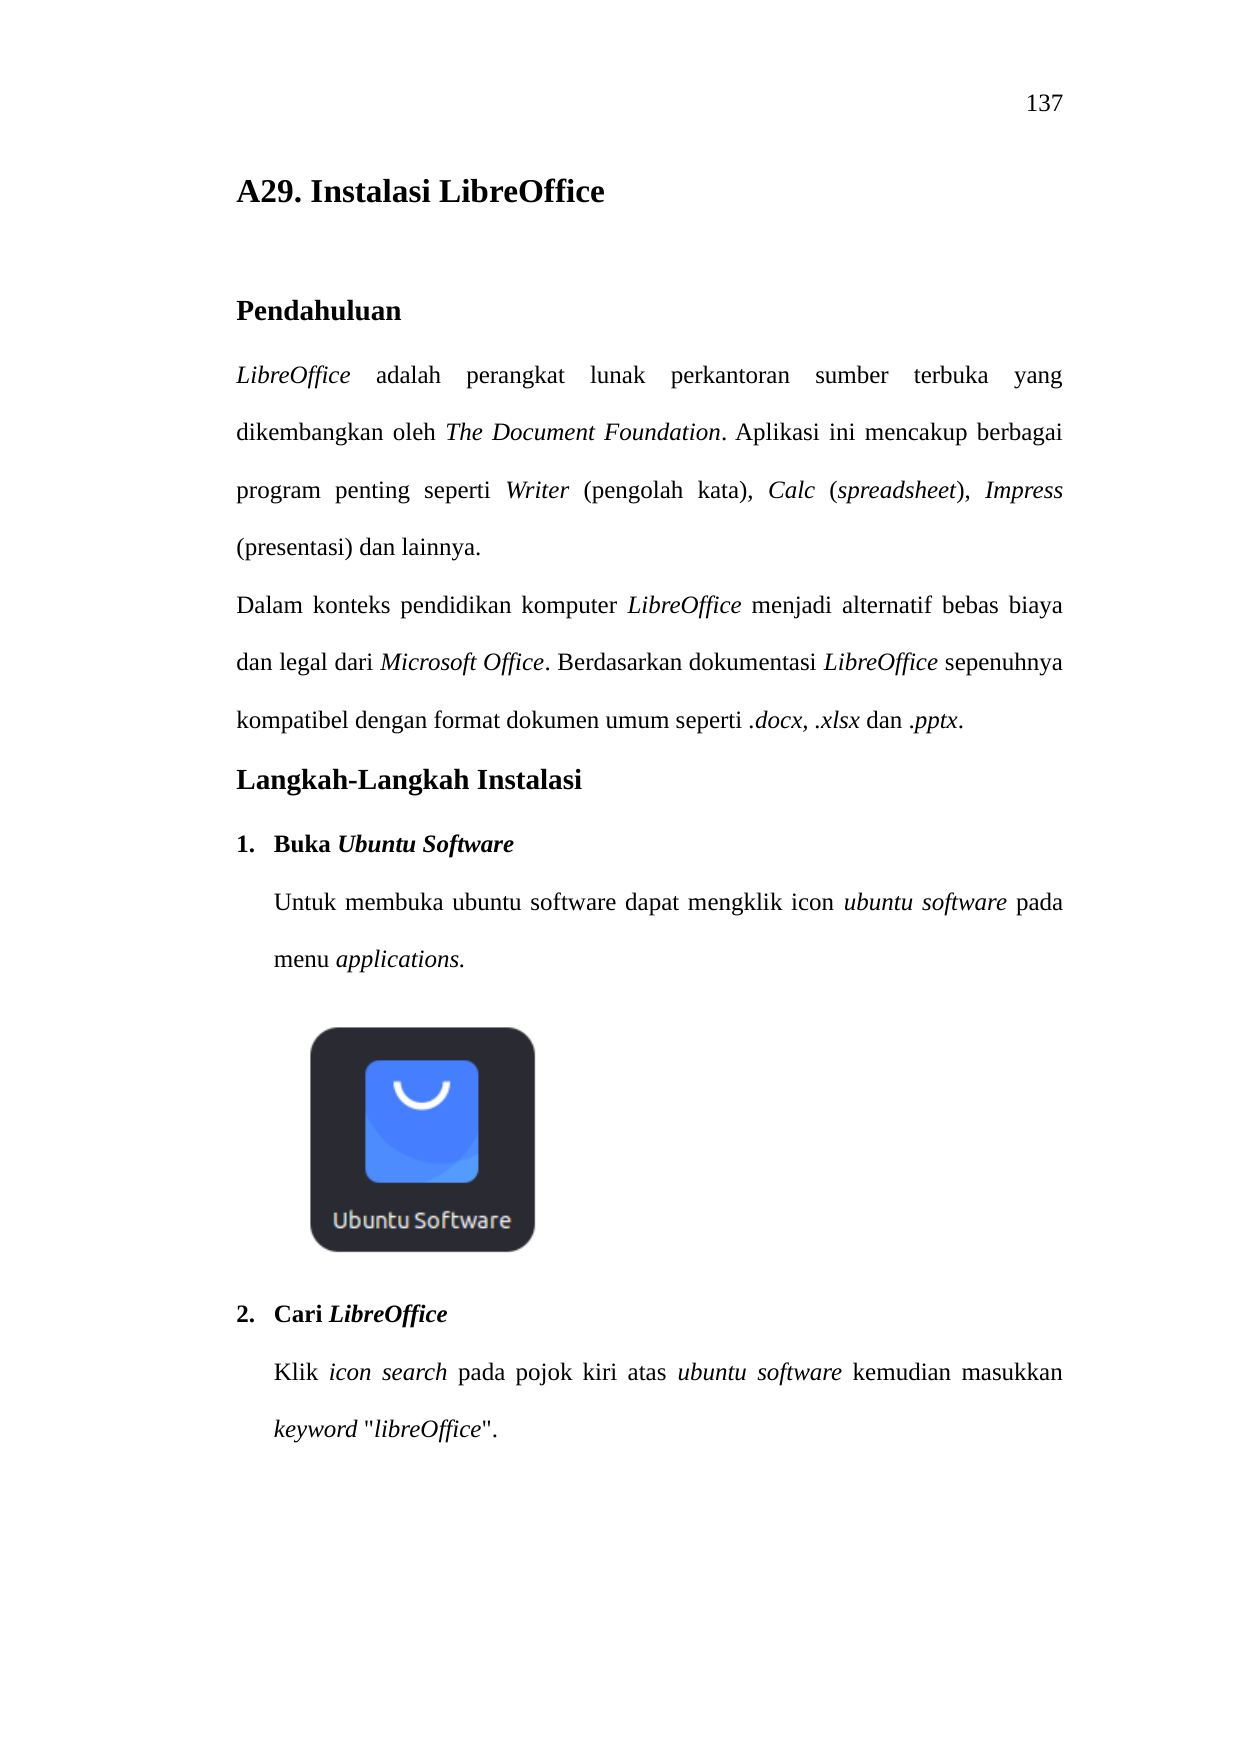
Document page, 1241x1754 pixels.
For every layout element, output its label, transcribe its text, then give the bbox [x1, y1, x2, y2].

text LibreOffice adalah perangkat lunak perkantoran sumber terbuka yang dikembangkan oleh The Document Foundation. Aplikasi ini mencakup berbagai program penting seperti Writer (pengolah kata), Calc (spreadsheet), Impress (presentasi) dan lainnya. [236, 360, 1063, 561]
list Buka Ubuntu Software [236, 829, 1063, 858]
list Cari LibreOffice [236, 1299, 1063, 1328]
list Klik icon search pada pojok kiri atas ubuntu software kemudian masukkan keyword "libreOffice". [236, 1357, 1063, 1443]
list Untuk membuka ubuntu software dapat mengklik icon ubuntu software pada menu applications. [236, 887, 1063, 973]
text Pendahuluan [236, 293, 1063, 326]
picture [273, 1002, 576, 1271]
text Langkah-Langkah Instalasi [236, 762, 1063, 796]
subtitle A29. Instalasi LibreOffice [236, 172, 1063, 210]
text Dalam konteks pendidikan komputer LibreOffice menjadi alternatif bebas biaya dan legal dari Microsoft Office. Berdasarkan dokumentasi LibreOffice sepenuhnya kompatibel dengan format dokumen umum seperti .docx, .xlsx dan .pptx. [236, 590, 1063, 734]
